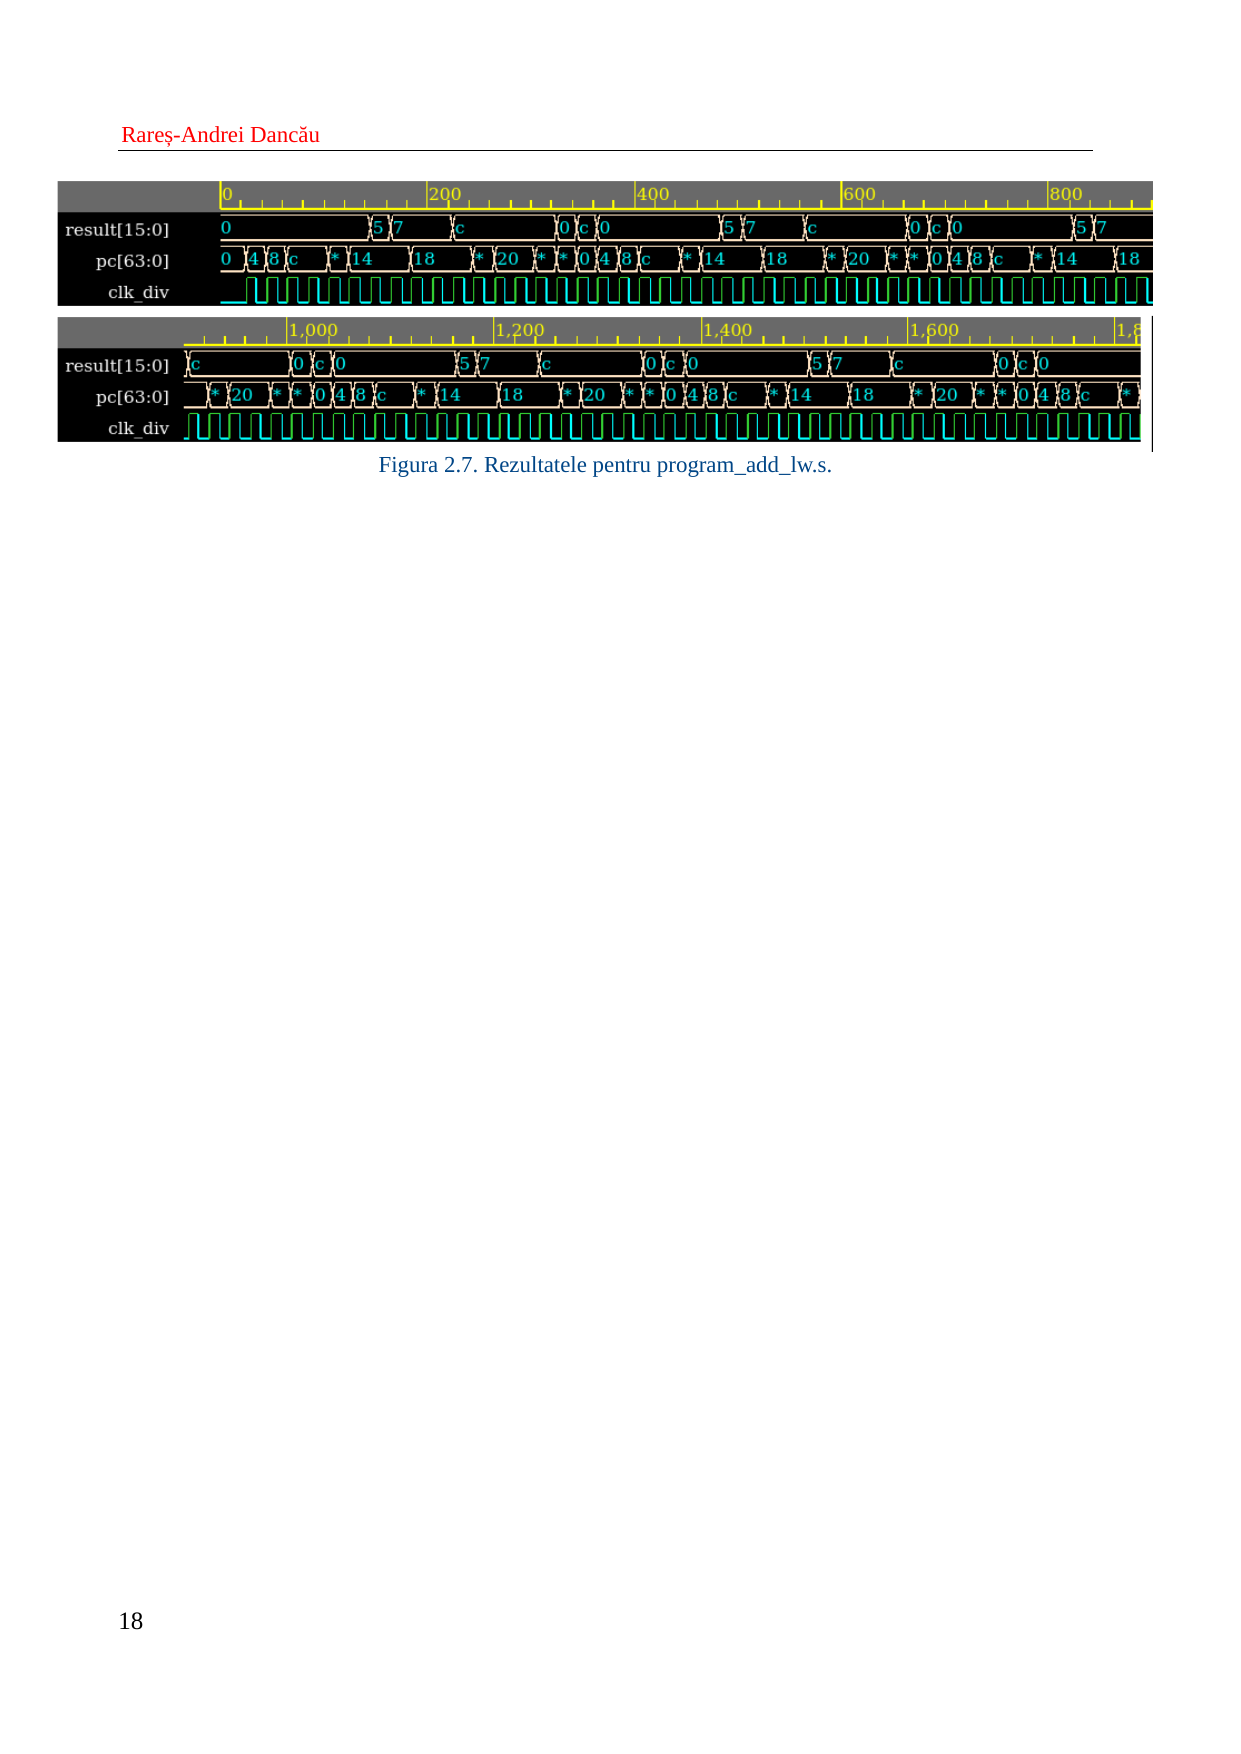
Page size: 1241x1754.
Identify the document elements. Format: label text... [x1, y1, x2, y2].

picture [57, 180, 1153, 452]
text Figura 2.7. Rezultatele pentru program_add_lw.s. [118, 452, 1093, 478]
